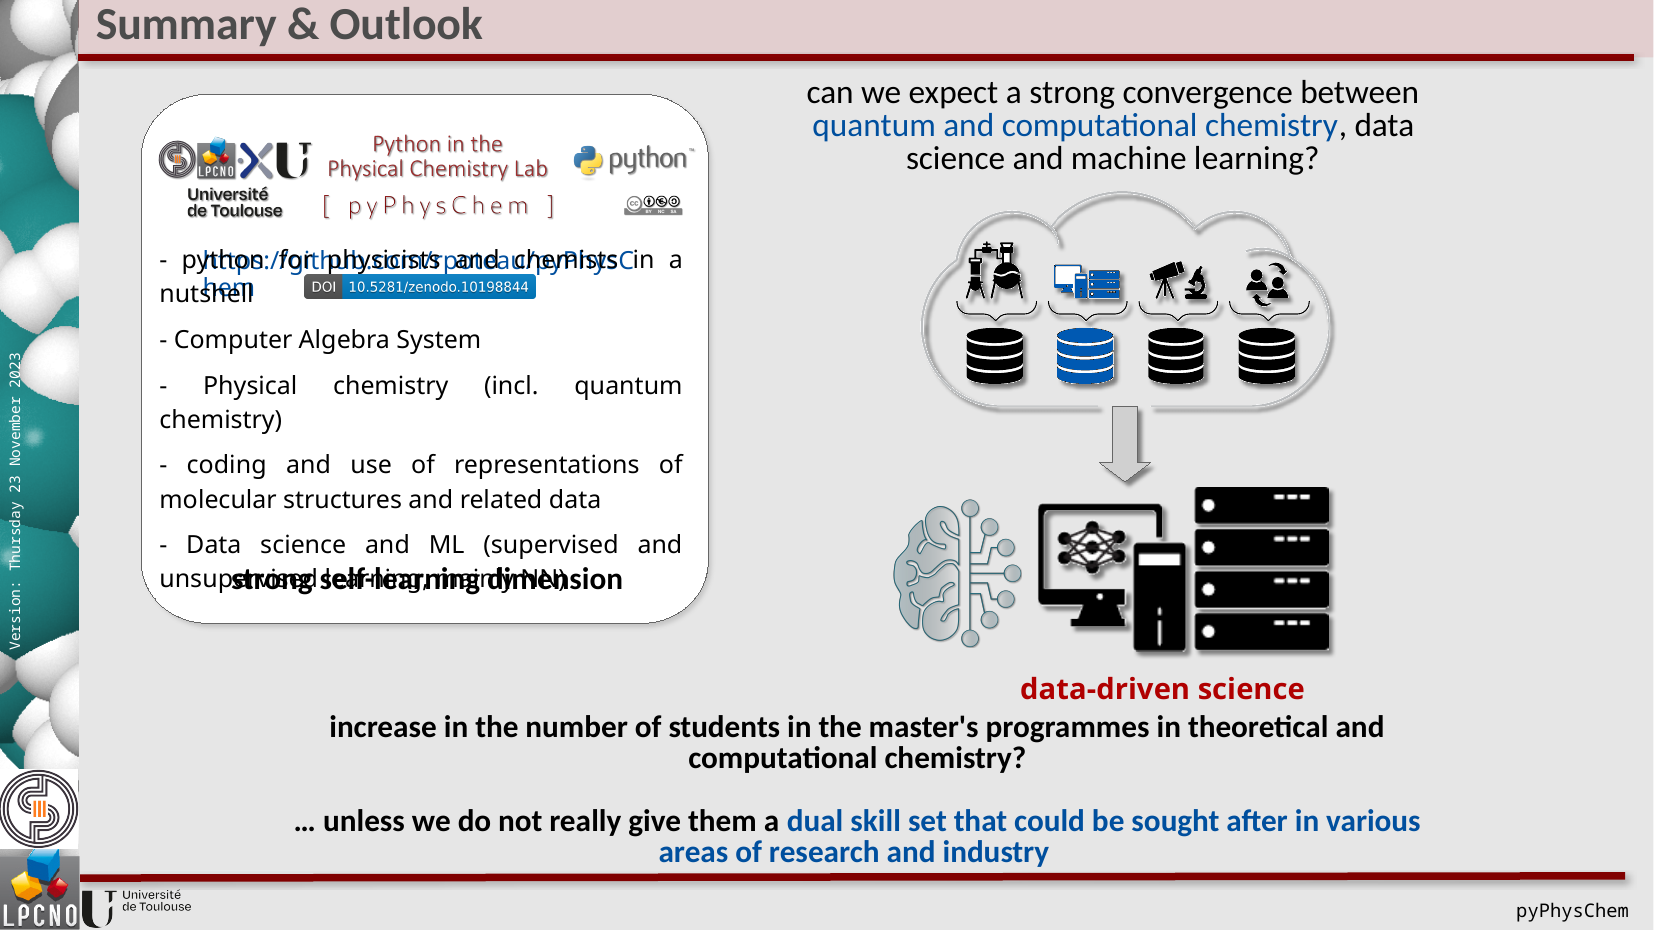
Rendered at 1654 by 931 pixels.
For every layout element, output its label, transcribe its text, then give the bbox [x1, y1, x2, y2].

text_box strong self-learning dimension [216, 558, 646, 605]
picture [82, 889, 191, 928]
text_box [1099, 406, 1151, 482]
picture [157, 133, 703, 221]
picture [304, 274, 536, 299]
text_box [141, 94, 709, 624]
picture [0, 0, 80, 930]
text_box can we expect a strong convergence between quantum and computational chemistry, data science and machine learning? [748, 70, 1479, 186]
picture [890, 496, 1022, 648]
title Summary & Outlook [78, 0, 1654, 58]
text_box - python for physicists and chemists in a nutshell - Computer Algebra System - Physical chemistry (incl. quantum chemistry) - coding and use of representations of molecular structures and related data - Data science and ML (supervised and unsupervised learning, mainly NN) [144, 299, 699, 538]
text_box https://github.com/rpoteau/pyPhysChem [187, 235, 653, 282]
text_box data-driven science [1005, 661, 1264, 706]
picture [920, 191, 1330, 407]
picture [1037, 487, 1329, 652]
text_box increase in the number of students in the master's programmes in theoretical and computational chemistry? … unless we do not really give them a dual skill set that could be sought after in various areas of research and industry [250, 706, 1466, 878]
